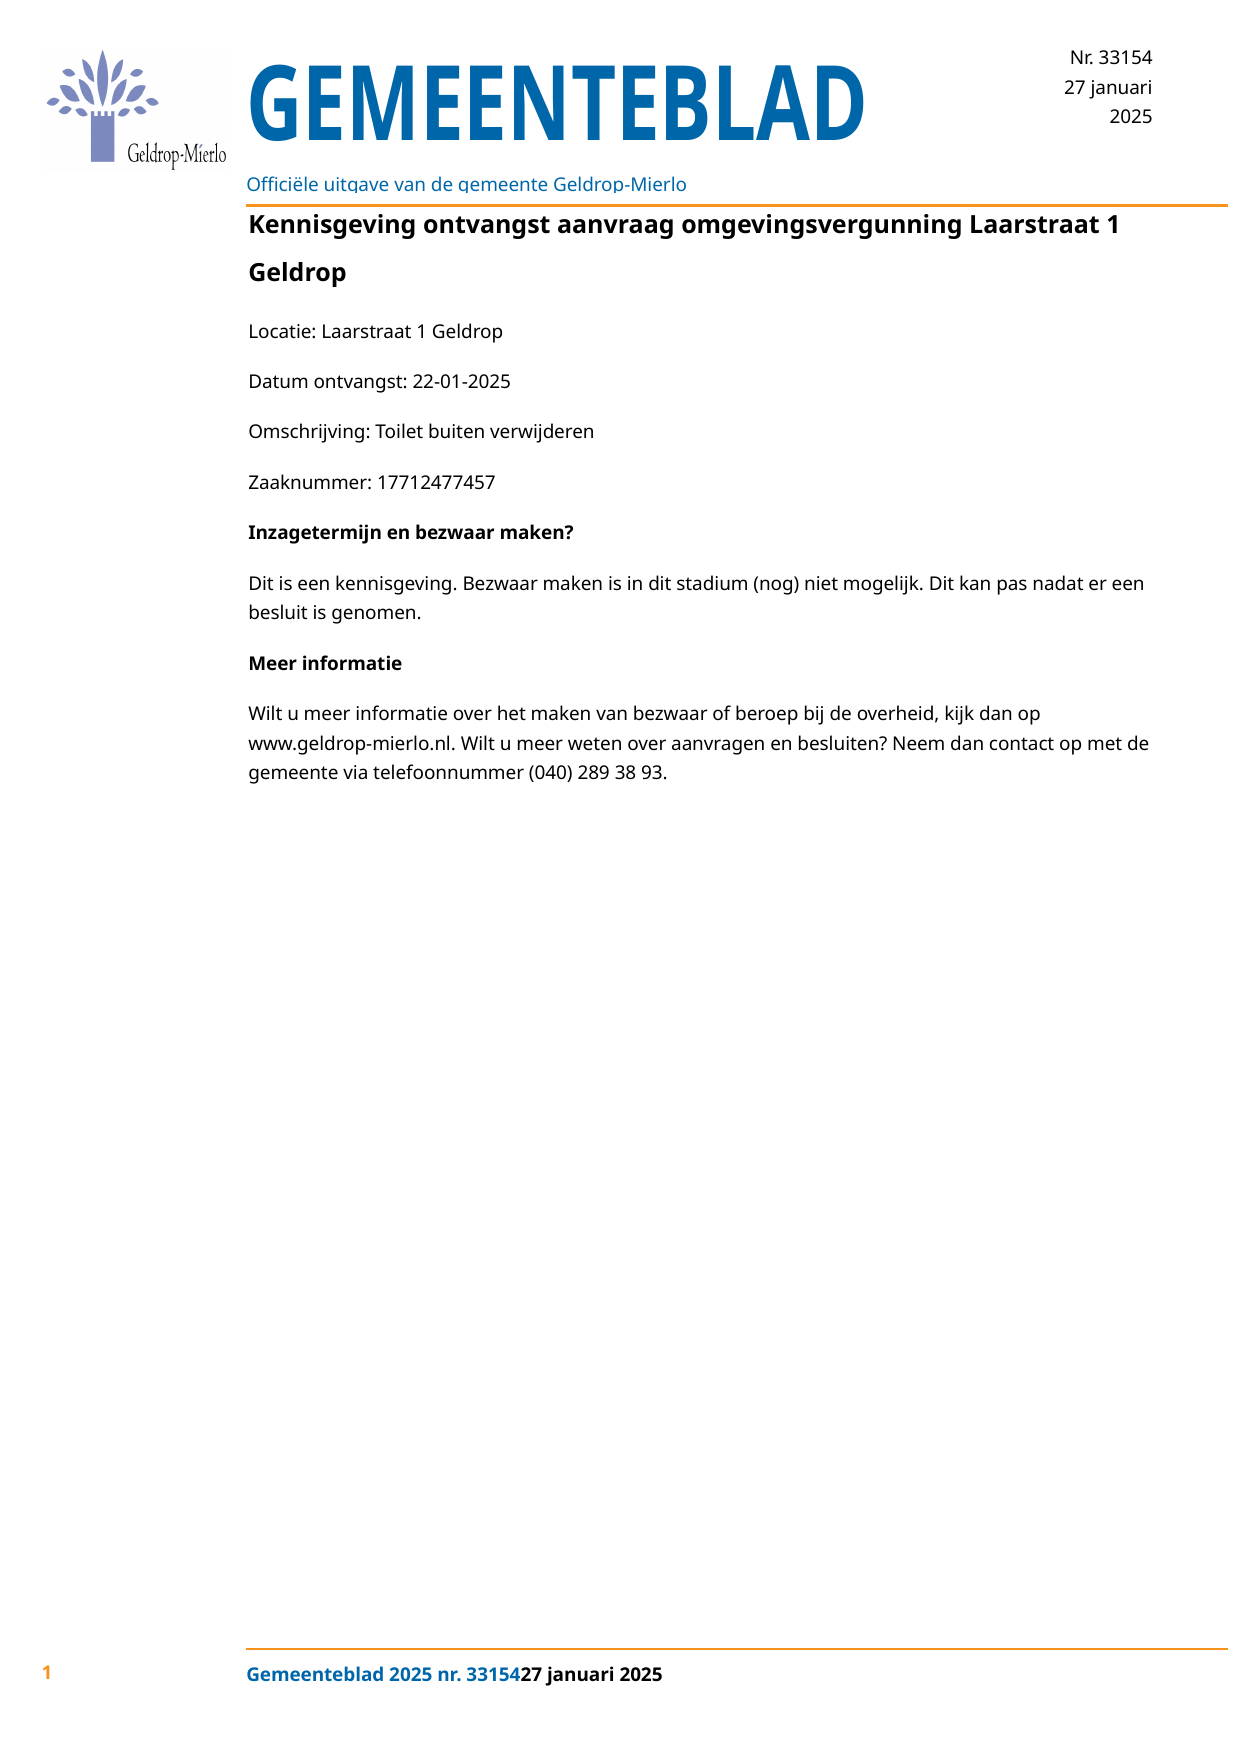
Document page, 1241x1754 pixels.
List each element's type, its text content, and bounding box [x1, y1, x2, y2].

text Inzagetermijn en bezwaar maken? [248, 519, 1152, 545]
text Dit is een kennisgeving. Bezwaar maken is in dit stadium (nog) niet mogelijk. Dit kan pas nadat er een besluit is genomen. [248, 570, 1152, 625]
picture [41, 47, 231, 172]
text Meer informatie [248, 650, 1152, 676]
text Locatie: Laarstraat 1 Geldrop [248, 318, 1152, 344]
text Zaaknummer: 17712477457 [248, 469, 1152, 495]
text Kennisgeving ontvangst aanvraag omgevingsvergunning Laarstraat 1 Geldrop [248, 207, 1152, 288]
text Omschrijving: Toilet buiten verwijderen [248, 419, 1152, 444]
text Datum ontvangst: 22-01-2025 [248, 368, 1152, 394]
text Wilt u meer informatie over het maken van bezwaar of beroep bij de overheid, kijk dan op www.geldrop-mierlo.nl. Wilt u meer weten over aanvragen en besluiten? Neem dan contact op met de gemeente via telefoonnummer (040) 289 38 93. [248, 700, 1152, 785]
